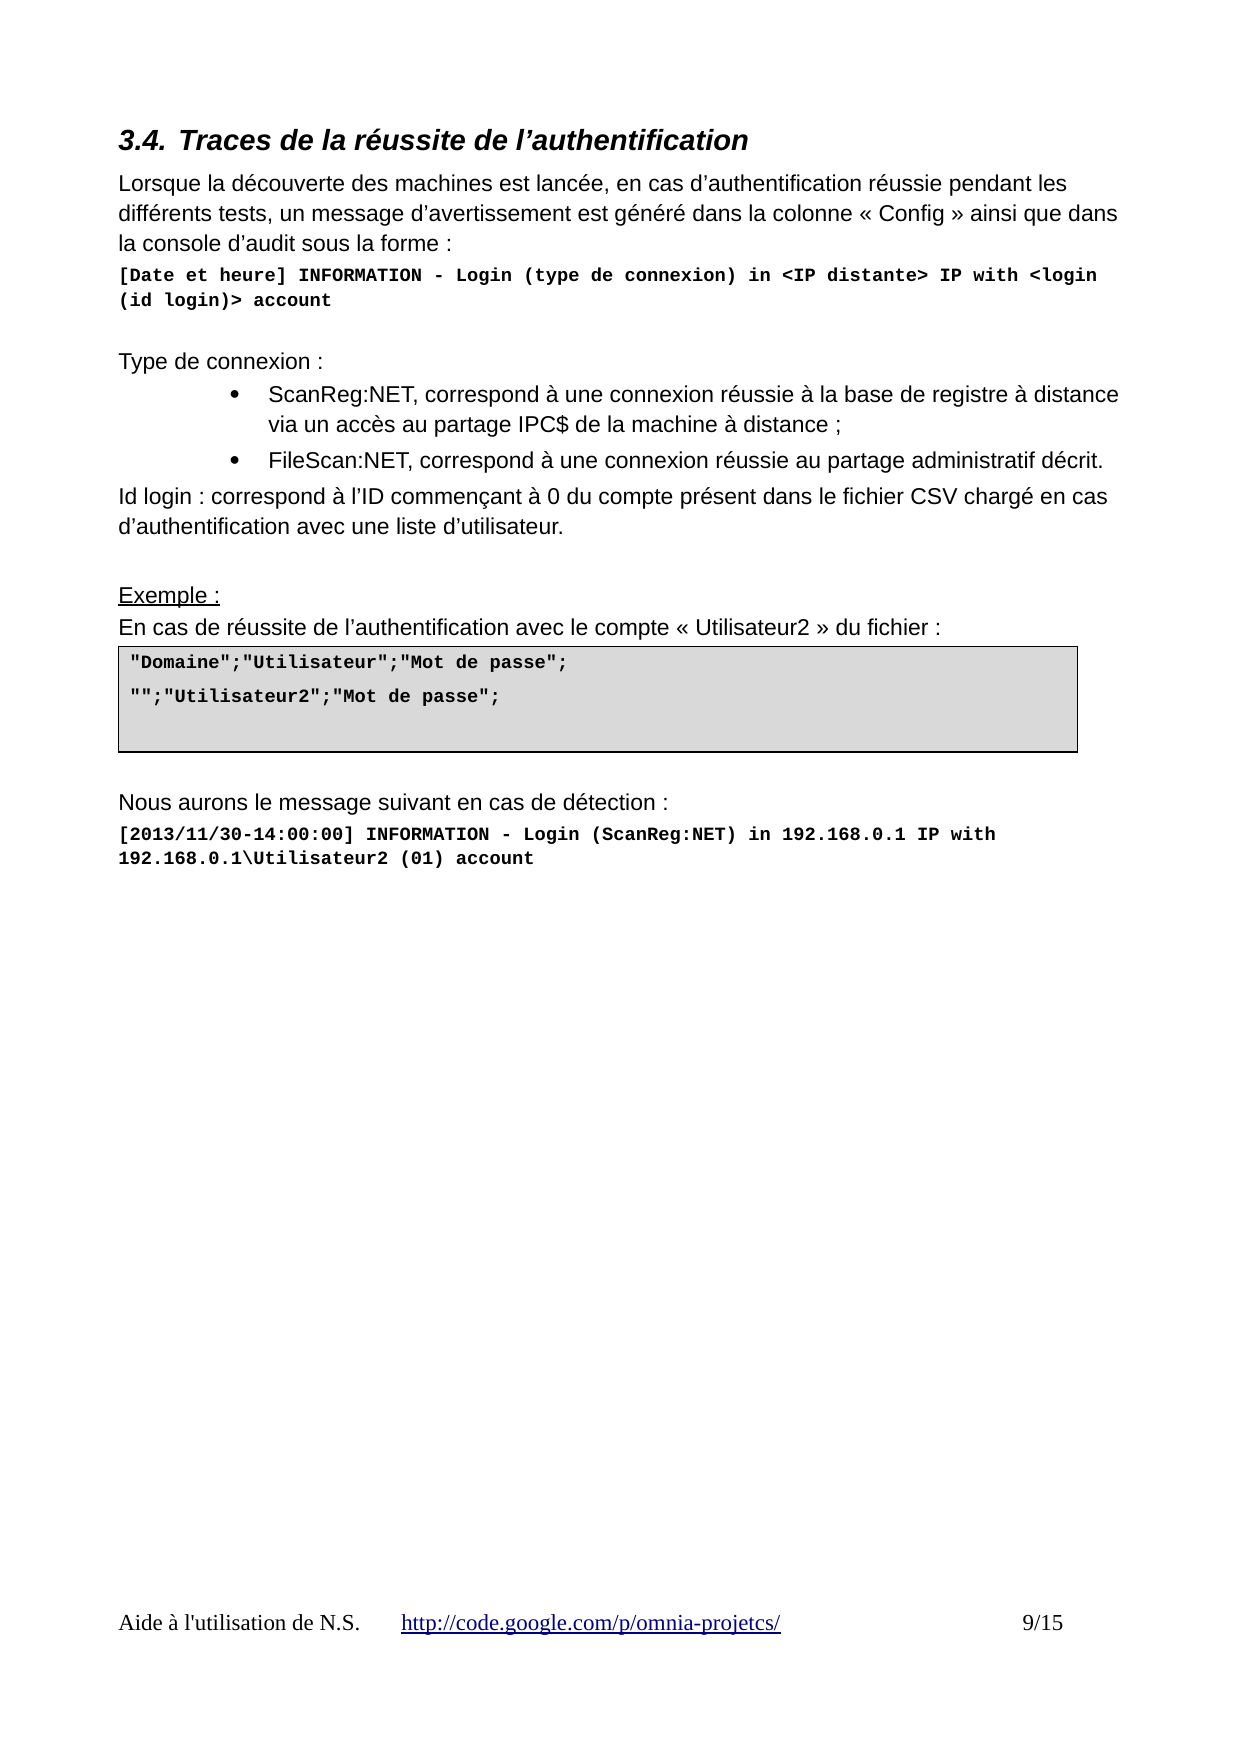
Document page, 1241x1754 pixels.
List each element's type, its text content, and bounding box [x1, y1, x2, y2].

subtitle Traces de la réussite de l’authentification [118, 123, 1122, 157]
text Type de connexion : [118, 348, 1122, 374]
list ScanReg:NET, correspond à une connexion réussie à la base de registre à distance via un accès au partage IPC$ de la machine à distance ; [231, 381, 1122, 437]
text [2013/11/30-14:00:00] INFORMATION - Login (ScanReg:NET) in 192.168.0.1 IP with 192.168.0.1\Utilisateur2 (01) account [118, 825, 1122, 870]
text Nous aurons le message suivant en cas de détection : [118, 788, 1122, 815]
table_header "Domaine";"Utilisateur";"Mot de passe"; "";"Utilisateur2";"Mot de passe"; [119, 647, 1077, 751]
text Lorsque la découverte des machines est lancée, en cas d’authentification réussie pendant les différents tests, un message d’avertissement est généré dans la colonne « Config » ainsi que dans la console d’audit sous la forme : [118, 169, 1122, 256]
text En cas de réussite de l’authentification avec le compte « Utilisateur2 » du fichier : [118, 614, 1122, 640]
list FileScan:NET, correspond à une connexion réussie au partage administratif décrit. [231, 447, 1122, 473]
text Id login : correspond à l’ID commençant à 0 du compte présent dans le fichier CSV chargé en cas d’authentification avec une liste d’utilisateur. [118, 483, 1122, 539]
text [Date et heure] INFORMATION - Login (type de connexion) in <IP distante> IP with <login (id login)> account [118, 266, 1122, 312]
text Exemple : [118, 582, 1122, 608]
